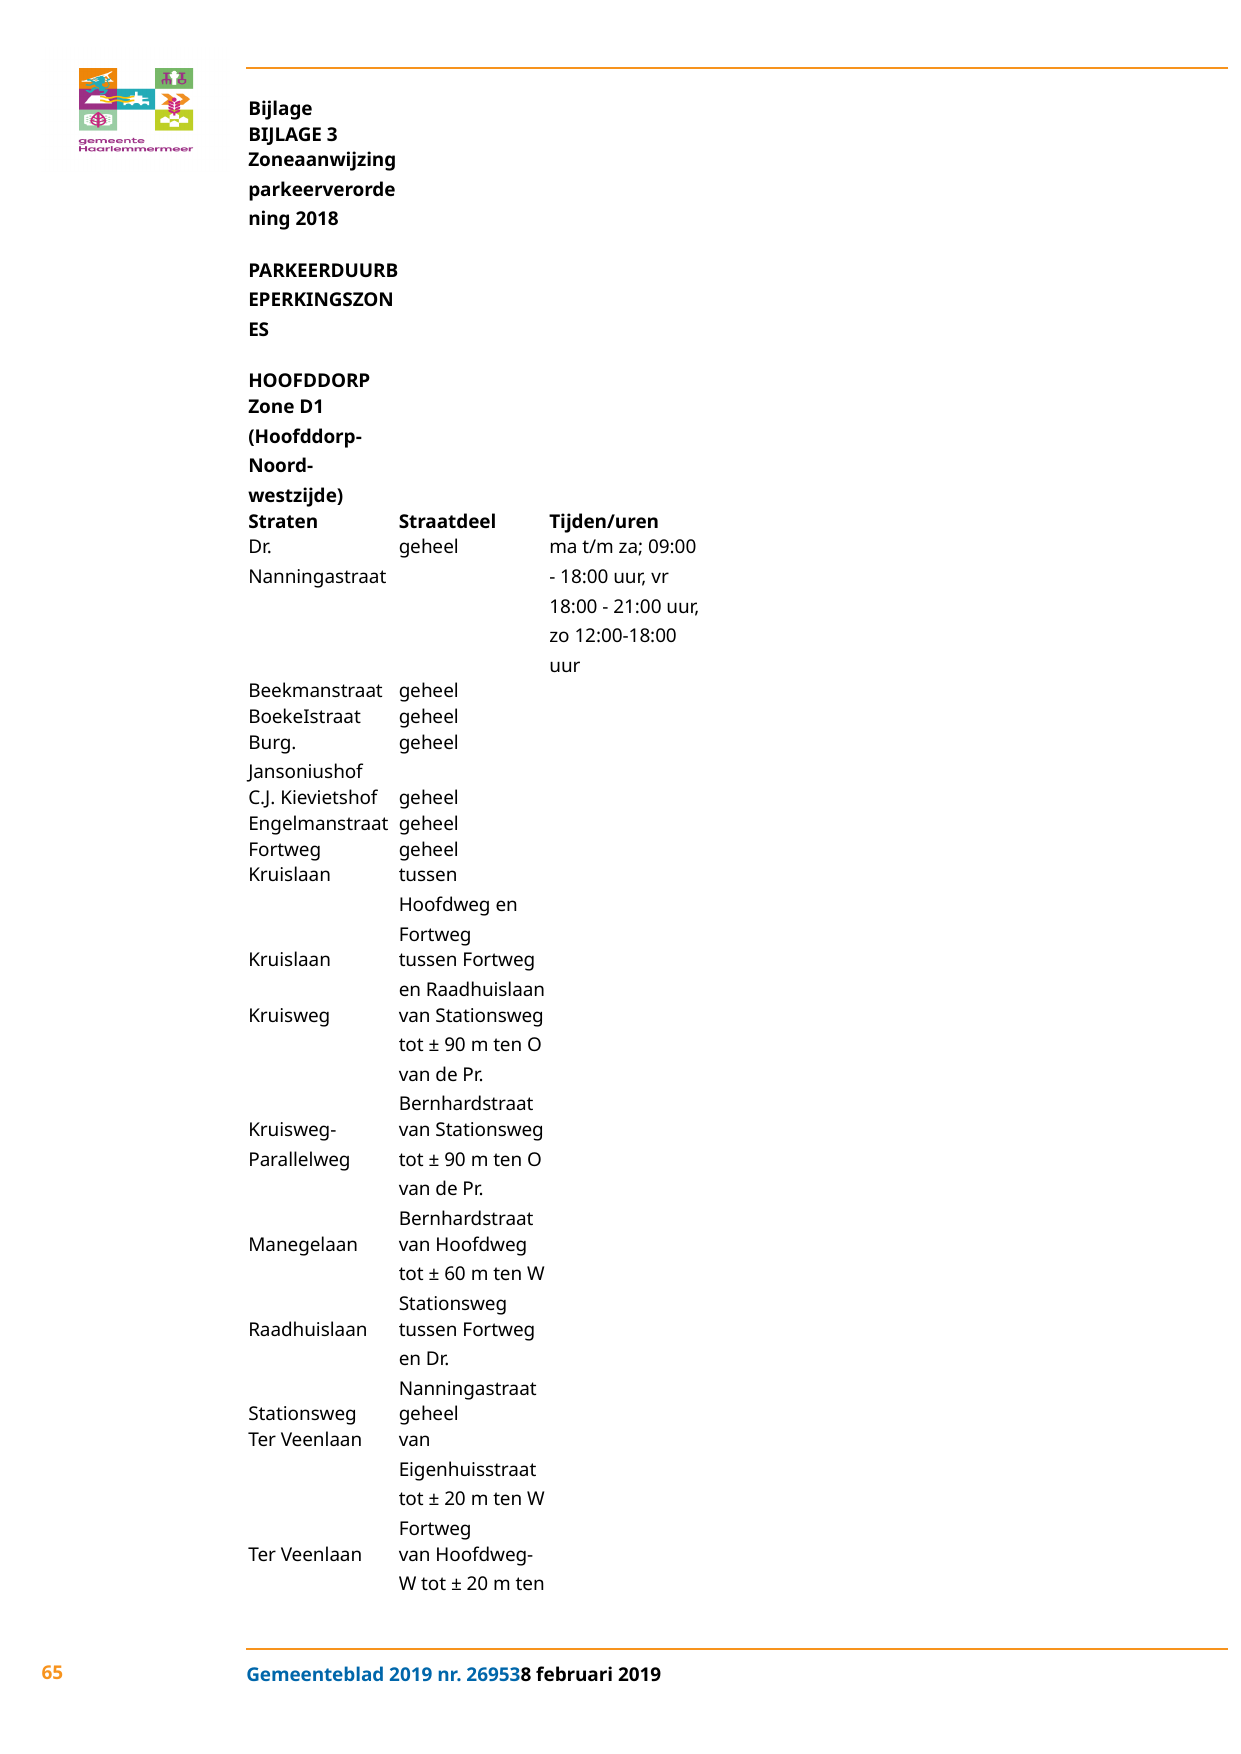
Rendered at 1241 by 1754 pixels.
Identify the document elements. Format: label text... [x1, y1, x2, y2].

table_cell [700, 1316, 850, 1401]
table_cell [850, 534, 1001, 678]
table_cell [850, 1231, 1001, 1316]
table_cell tussen Fortweg en Raadhuislaan [399, 947, 549, 1002]
table_cell [700, 1541, 850, 1596]
table_cell [248, 231, 398, 257]
table_cell [549, 1231, 700, 1316]
table_cell [700, 534, 850, 678]
table_cell [549, 810, 700, 836]
table_cell van Eigenhuisstraat tot ± 20 m ten W Fortweg [399, 1426, 549, 1541]
table_cell [700, 342, 850, 368]
table_cell [850, 729, 1001, 784]
table_cell tussen Hoofdweg en Fortweg [399, 862, 549, 947]
table_cell Zoneaanwijzing parkeerverordening 2018 [248, 146, 398, 231]
table_cell Ter Veenlaan [248, 1426, 398, 1541]
table_cell Kruisweg-Parallelweg [248, 1116, 398, 1231]
table_cell [850, 836, 1001, 862]
table_cell geheel [399, 729, 549, 784]
table_cell Kruisweg [248, 1002, 398, 1116]
table_cell [700, 1002, 850, 1116]
table_cell [549, 1002, 700, 1116]
table_cell geheel [399, 785, 549, 810]
table_cell geheel [399, 836, 549, 862]
table_cell [549, 1426, 700, 1541]
table_cell geheel [399, 1401, 549, 1426]
table_cell [1001, 342, 1152, 368]
table_cell ma t/m za; 09:00 - 18:00 uur, vr 18:00 - 21:00 uur, zo 12:00-18:00 uur [549, 534, 700, 678]
table_cell [549, 947, 700, 1002]
table_cell Burg. Jansoniushof [248, 729, 398, 784]
table_cell [549, 1316, 700, 1401]
table_cell Stationsweg [248, 1401, 398, 1426]
table_cell [549, 704, 700, 729]
table_header [549, 121, 700, 146]
table_cell Raadhuislaan [248, 1316, 398, 1401]
table_cell [700, 508, 850, 534]
table_cell van Stationsweg tot ± 90 m ten O van de Pr. Bernhardstraat [399, 1002, 549, 1116]
table_cell [549, 785, 700, 810]
table_cell [700, 862, 850, 947]
table_cell [850, 785, 1001, 810]
text Bijlage [248, 95, 1152, 121]
table_cell [850, 1002, 1001, 1116]
table_cell PARKEERDUURBEPERKINGSZONES [248, 257, 398, 342]
table_cell [700, 1426, 850, 1541]
table_cell [549, 342, 700, 368]
table_cell [850, 862, 1001, 947]
table_cell geheel [399, 534, 549, 678]
table_cell Engelmanstraat [248, 810, 398, 836]
table_cell [549, 678, 700, 703]
table_cell [1001, 231, 1152, 257]
table_header [399, 121, 549, 146]
table_cell [850, 1401, 1001, 1426]
table_cell Beekmanstraat [248, 678, 398, 703]
table_cell [700, 678, 850, 703]
table_cell [549, 1401, 700, 1426]
table_cell [850, 810, 1001, 836]
table_cell Dr. Nanningastraat [248, 534, 398, 678]
table_cell van Hoofdweg tot ± 60 m ten W Stationsweg [399, 1231, 549, 1316]
table_cell Fortweg [248, 836, 398, 862]
table_cell [700, 1231, 850, 1316]
table_cell Ter Veenlaan [248, 1541, 398, 1596]
table_cell [700, 947, 850, 1002]
table_header [700, 121, 850, 146]
table_cell [549, 1116, 700, 1231]
table_cell [850, 1541, 1001, 1596]
table_cell [700, 729, 850, 784]
table_cell [700, 810, 850, 836]
table_cell [700, 231, 850, 257]
table_cell Zone D1 (Hoofddorp-Noord-westzijde) [248, 394, 398, 508]
table_cell van Hoofdweg-W tot ± 20 m ten [399, 1541, 549, 1596]
table_cell van Stationsweg tot ± 90 m ten O van de Pr. Bernhardstraat [399, 1116, 549, 1231]
table_cell [549, 862, 700, 947]
table_cell [1001, 534, 1152, 678]
table_cell Straten [248, 508, 398, 534]
table_cell geheel [399, 810, 549, 836]
table_cell [399, 342, 549, 368]
table_cell [850, 1116, 1001, 1231]
table_header [850, 121, 1001, 146]
table_cell [850, 1316, 1001, 1401]
table_cell [700, 836, 850, 862]
table_cell [700, 1401, 850, 1426]
table_header BIJLAGE 3 [248, 121, 398, 146]
table_cell HOOFDDORP [248, 368, 398, 393]
table_cell geheel [399, 704, 549, 729]
table_cell [850, 678, 1001, 703]
table_cell tussen Fortweg en Dr. Nanningastraat [399, 1316, 549, 1401]
table_cell [549, 1541, 700, 1596]
table_cell [850, 704, 1001, 729]
table_cell geheel [399, 678, 549, 703]
table_cell [850, 1426, 1001, 1541]
table_cell Manegelaan [248, 1231, 398, 1316]
table_cell [700, 704, 850, 729]
table_header [1001, 121, 1152, 146]
table_cell [248, 342, 398, 368]
table_cell [850, 947, 1001, 1002]
table_cell [549, 836, 700, 862]
table_cell [700, 1116, 850, 1231]
table_cell BoekeIstraat [248, 704, 398, 729]
table_cell [399, 231, 549, 257]
table_cell [549, 729, 700, 784]
picture [41, 47, 231, 172]
table_cell Kruislaan [248, 947, 398, 1002]
table_cell Straatdeel [399, 508, 549, 534]
table_cell [850, 231, 1001, 257]
table_cell [850, 342, 1001, 368]
table_cell Tijden/uren [549, 508, 700, 534]
table_cell [700, 785, 850, 810]
table_cell [549, 231, 700, 257]
table_cell C.J. Kievietshof [248, 785, 398, 810]
table_cell Kruislaan [248, 862, 398, 947]
